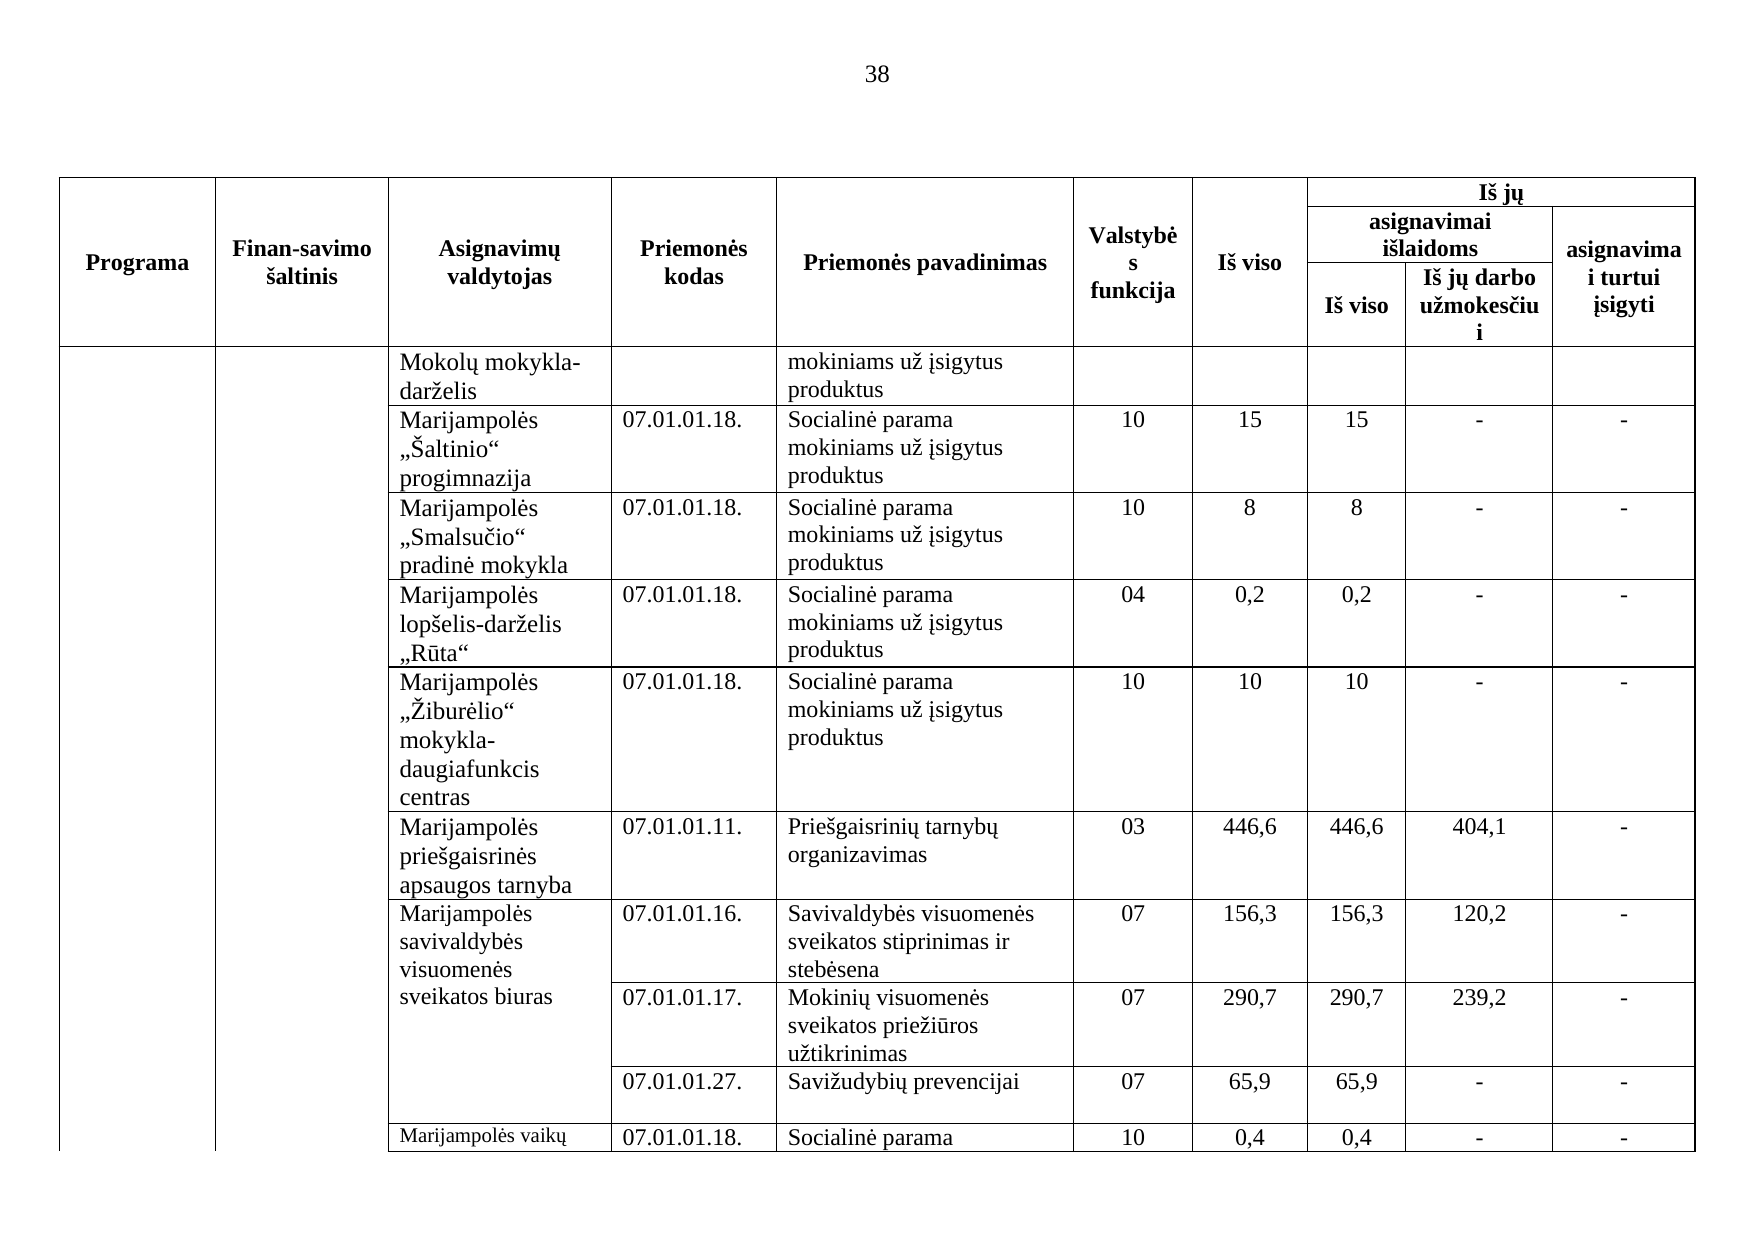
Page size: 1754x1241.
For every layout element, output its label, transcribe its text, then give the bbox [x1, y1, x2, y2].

table_cell [1308, 347, 1405, 404]
table_cell 8 [1193, 493, 1307, 579]
table_cell [60, 347, 215, 898]
table_cell [60, 899, 215, 1151]
table_cell 10 [1193, 668, 1307, 811]
table_cell - [1553, 347, 1694, 404]
table_cell 07.01.01.16. [612, 900, 776, 982]
table_header Priemonės pavadinimas [777, 178, 1073, 346]
table_cell [1193, 347, 1307, 404]
table_cell - [1553, 983, 1694, 1066]
table_cell - [1553, 406, 1694, 492]
table_cell 0,2 [1308, 580, 1405, 666]
table_cell Socialinė parama mokiniams už įsigytus produktus [777, 493, 1073, 579]
table_cell 10 [1308, 668, 1405, 811]
table_cell Marijampolės priešgaisrinės apsaugos tarnyba [389, 812, 611, 898]
table_cell - [1406, 668, 1552, 811]
table_cell Socialinė parama mokiniams už įsigytus produktus [777, 580, 1073, 666]
table_cell Socialinė parama mokiniams už įsigytus produktus [777, 406, 1073, 492]
table_header Finan-savimo šaltinis [216, 178, 388, 346]
table_cell 10 [1074, 1124, 1192, 1151]
table_cell 07.01.01.11. [612, 812, 776, 898]
table_cell - [1406, 580, 1552, 666]
table_cell 120,2 [1406, 900, 1552, 982]
table_header Iš jų [1308, 178, 1694, 206]
table_cell - [1553, 493, 1694, 579]
table_cell 446,6 [1193, 812, 1307, 898]
table_cell 07.01.01.18. [612, 406, 776, 492]
table_cell 65,9 [1308, 1067, 1405, 1122]
table_cell 10 [1074, 668, 1192, 811]
table_cell Marijampolės savivaldybės visuomenės sveikatos biuras [389, 900, 611, 1122]
table_cell [216, 347, 388, 898]
table_cell - [1553, 1067, 1694, 1122]
table_cell asignavimai išlaidoms [1308, 207, 1552, 262]
table_cell - [1406, 347, 1552, 404]
table_cell 446,6 [1308, 812, 1405, 898]
table_cell 07.01.01.18. [612, 493, 776, 579]
table_cell Savivaldybės visuomenės sveikatos stiprinimas ir stebėsena [777, 900, 1073, 982]
table_cell - [1406, 406, 1552, 492]
table_header Iš viso [1193, 178, 1307, 346]
table_cell - [1553, 580, 1694, 666]
table_cell 07.01.01.18. [612, 580, 776, 666]
table_cell 290,7 [1193, 983, 1307, 1066]
table_cell Mokinių visuomenės sveikatos priežiūros užtikrinimas [777, 983, 1073, 1066]
table_cell mokiniams už įsigytus produktus [777, 347, 1073, 404]
table_cell - [1553, 812, 1694, 898]
table_cell - [1406, 493, 1552, 579]
table_cell asignavimai turtui įsigyti [1553, 207, 1694, 346]
table_cell 07.01.01.18. [612, 668, 776, 811]
table_cell 07 [1074, 900, 1192, 982]
table_cell - [1553, 900, 1694, 982]
table_cell 10 [1074, 493, 1192, 579]
table_cell 65,9 [1193, 1067, 1307, 1122]
table_cell [612, 347, 776, 404]
table_cell 15 [1193, 406, 1307, 492]
table_cell Marijampolės „Smalsučio“ pradinė mokykla [389, 493, 611, 579]
table_header Priemonės kodas [612, 178, 776, 346]
table_cell 0,4 [1193, 1124, 1307, 1151]
table_cell 239,2 [1406, 983, 1552, 1066]
table_cell 07.01.01.27. [612, 1067, 776, 1122]
table_cell Marijampolės „Žiburėlio“ mokykla- daugiafunkcis centras [389, 668, 611, 811]
table_cell 07.01.01.17. [612, 983, 776, 1066]
table_cell - [1553, 1124, 1694, 1151]
table_header Asignavimų valdytojas [389, 178, 611, 346]
table_cell Socialinė parama [777, 1124, 1073, 1151]
table_cell [216, 899, 388, 1151]
table_cell - [1406, 1124, 1552, 1151]
table_cell Iš jų darbo užmokesčiui [1406, 263, 1552, 346]
table_cell Socialinė parama mokiniams už įsigytus produktus [777, 668, 1073, 811]
table_cell Marijampolės „Šaltinio“ progimnazija [389, 406, 611, 492]
table_cell Marijampolės vaikų [389, 1124, 611, 1151]
table_cell [1074, 347, 1192, 404]
table_cell Mokolų mokykla- darželis [389, 347, 611, 404]
table_header Valstybės funkcija [1074, 178, 1192, 346]
table_cell 07.01.01.18. [612, 1124, 776, 1151]
table_cell Marijampolės lopšelis-darželis „Rūta“ [389, 580, 611, 666]
table_cell 404,1 [1406, 812, 1552, 898]
table_header Programa [60, 178, 215, 346]
table_cell 0,4 [1308, 1124, 1405, 1151]
table_cell 156,3 [1193, 900, 1307, 982]
table_cell 07 [1074, 1067, 1192, 1122]
table_cell - [1553, 668, 1694, 811]
table_cell Savižudybių prevencijai [777, 1067, 1073, 1122]
table_cell 10 [1074, 406, 1192, 492]
table_cell 03 [1074, 812, 1192, 898]
table_cell 290,7 [1308, 983, 1405, 1066]
table_cell 8 [1308, 493, 1405, 579]
table_cell 15 [1308, 406, 1405, 492]
table_cell - [1406, 1067, 1552, 1122]
table_cell Priešgaisrinių tarnybų organizavimas [777, 812, 1073, 898]
table_cell 0,2 [1193, 580, 1307, 666]
table_cell Iš viso [1308, 263, 1405, 346]
table_cell 07 [1074, 983, 1192, 1066]
table_cell 04 [1074, 580, 1192, 666]
table_cell 156,3 [1308, 900, 1405, 982]
